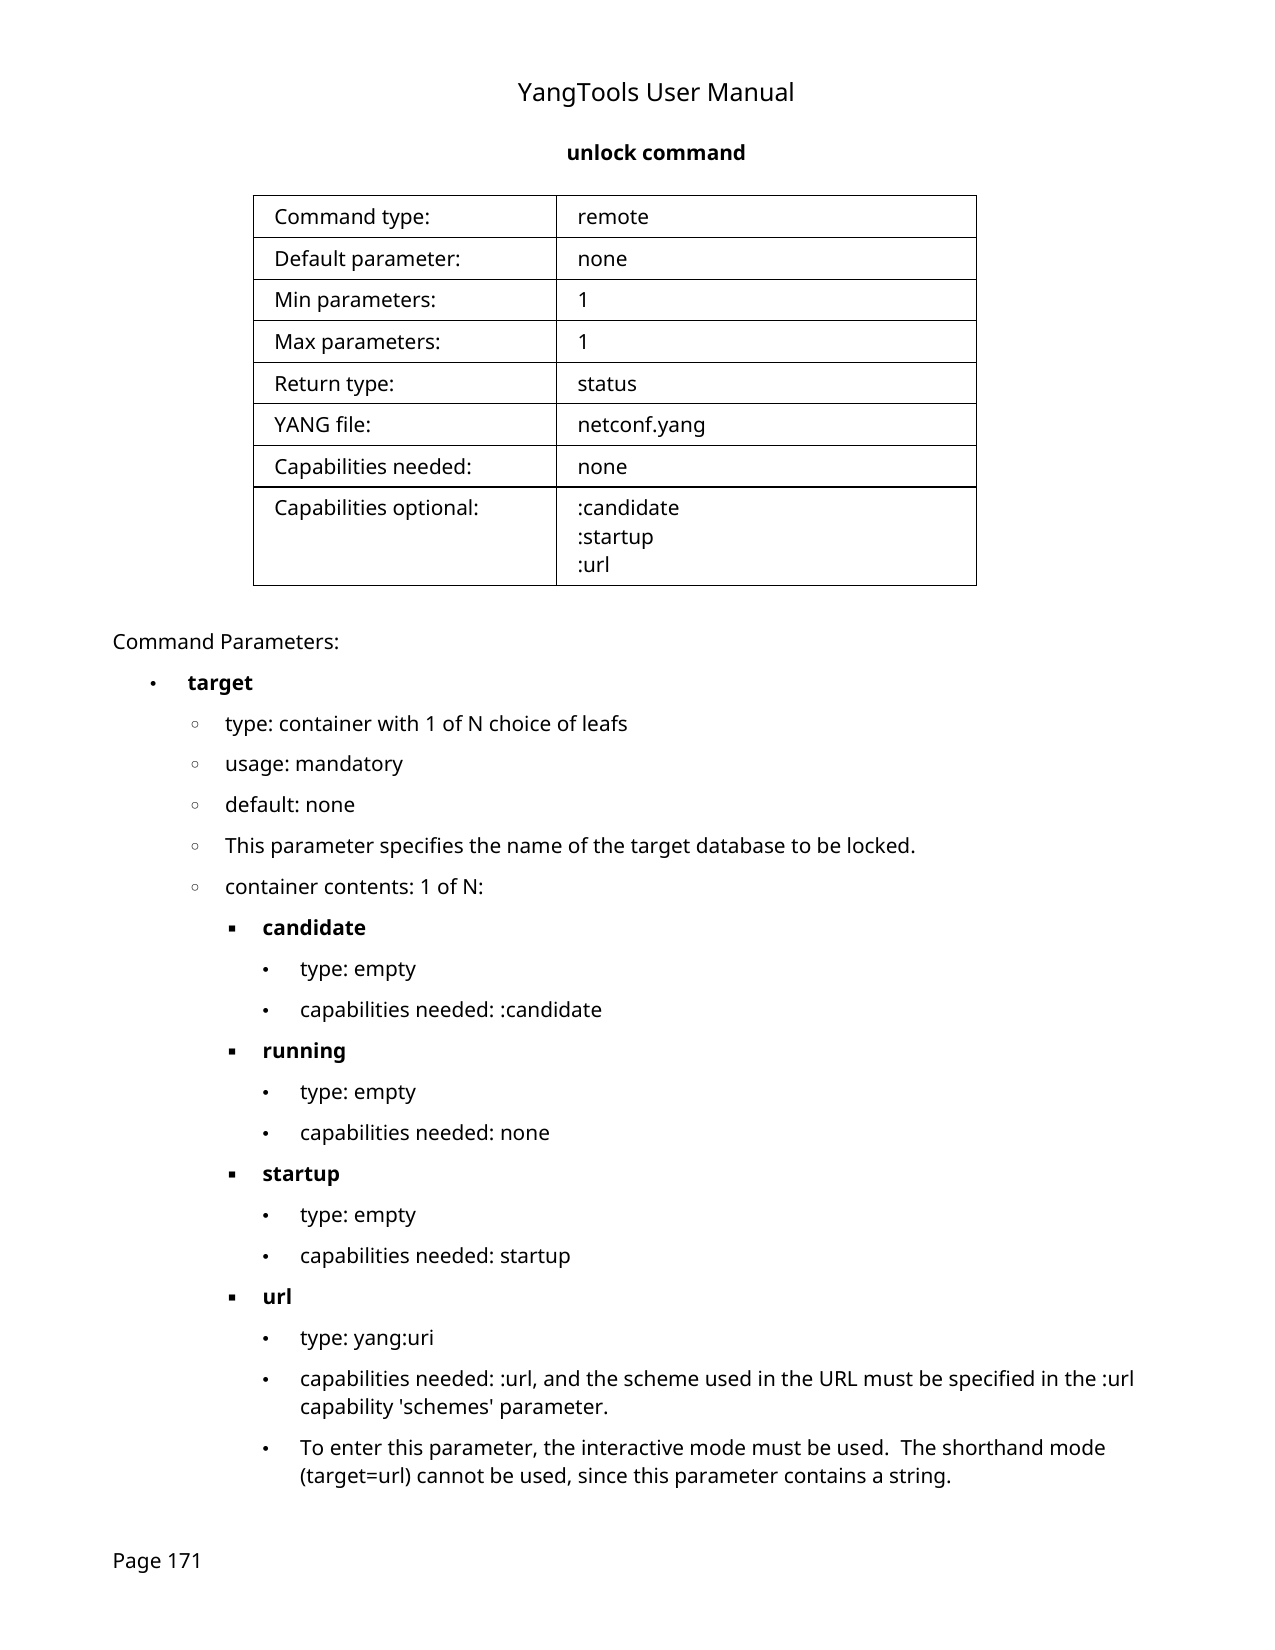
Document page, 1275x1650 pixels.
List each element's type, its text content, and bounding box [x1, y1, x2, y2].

list type: yang:uri [262, 1323, 1200, 1351]
table_cell status [557, 363, 976, 403]
list type: empty [262, 1077, 1200, 1106]
list capabilities needed: :url, and the scheme used in the URL must be specified in the :url capability 'schemes' parameter. [262, 1364, 1200, 1421]
list capabilities needed: startup [262, 1241, 1200, 1269]
list container contents: 1 of N: [187, 872, 1200, 901]
table_cell netconf.yang [557, 404, 976, 445]
list capabilities needed: none [262, 1118, 1200, 1146]
list type: empty [262, 954, 1200, 983]
list target [150, 668, 1200, 696]
list default: none [187, 791, 1200, 819]
list usage: mandatory [187, 749, 1200, 778]
table_cell 1 [557, 280, 976, 320]
table_header Command type: [254, 196, 556, 237]
table_cell none [557, 446, 976, 486]
table_cell 1 [557, 321, 976, 362]
table_cell Max parameters: [254, 321, 556, 362]
table_cell Capabilities needed: [254, 446, 556, 486]
table_cell none [557, 238, 976, 278]
list capabilities needed: :candidate [262, 995, 1200, 1024]
table_cell Default parameter: [254, 238, 556, 278]
table_cell Min parameters: [254, 280, 556, 320]
list type: empty [262, 1200, 1200, 1228]
table_cell Capabilities optional: [254, 488, 556, 585]
list url [225, 1282, 1200, 1310]
table_cell :candidate :startup :url [557, 488, 976, 585]
list startup [225, 1159, 1200, 1187]
list To enter this parameter, the interactive mode must be used. The shorthand mode (target=url) cannot be used, since this parameter contains a string. [262, 1433, 1200, 1490]
text Command Parameters: [112, 627, 1200, 655]
list type: container with 1 of N choice of leafs [187, 709, 1200, 737]
list candidate [225, 913, 1200, 942]
table_cell Return type: [254, 363, 556, 403]
table_header remote [557, 196, 976, 237]
subtitle unlock command [127, 138, 1185, 167]
list This parameter specifies the name of the target database to be locked. [187, 831, 1200, 860]
table_cell YANG file: [254, 404, 556, 445]
list running [225, 1036, 1200, 1064]
